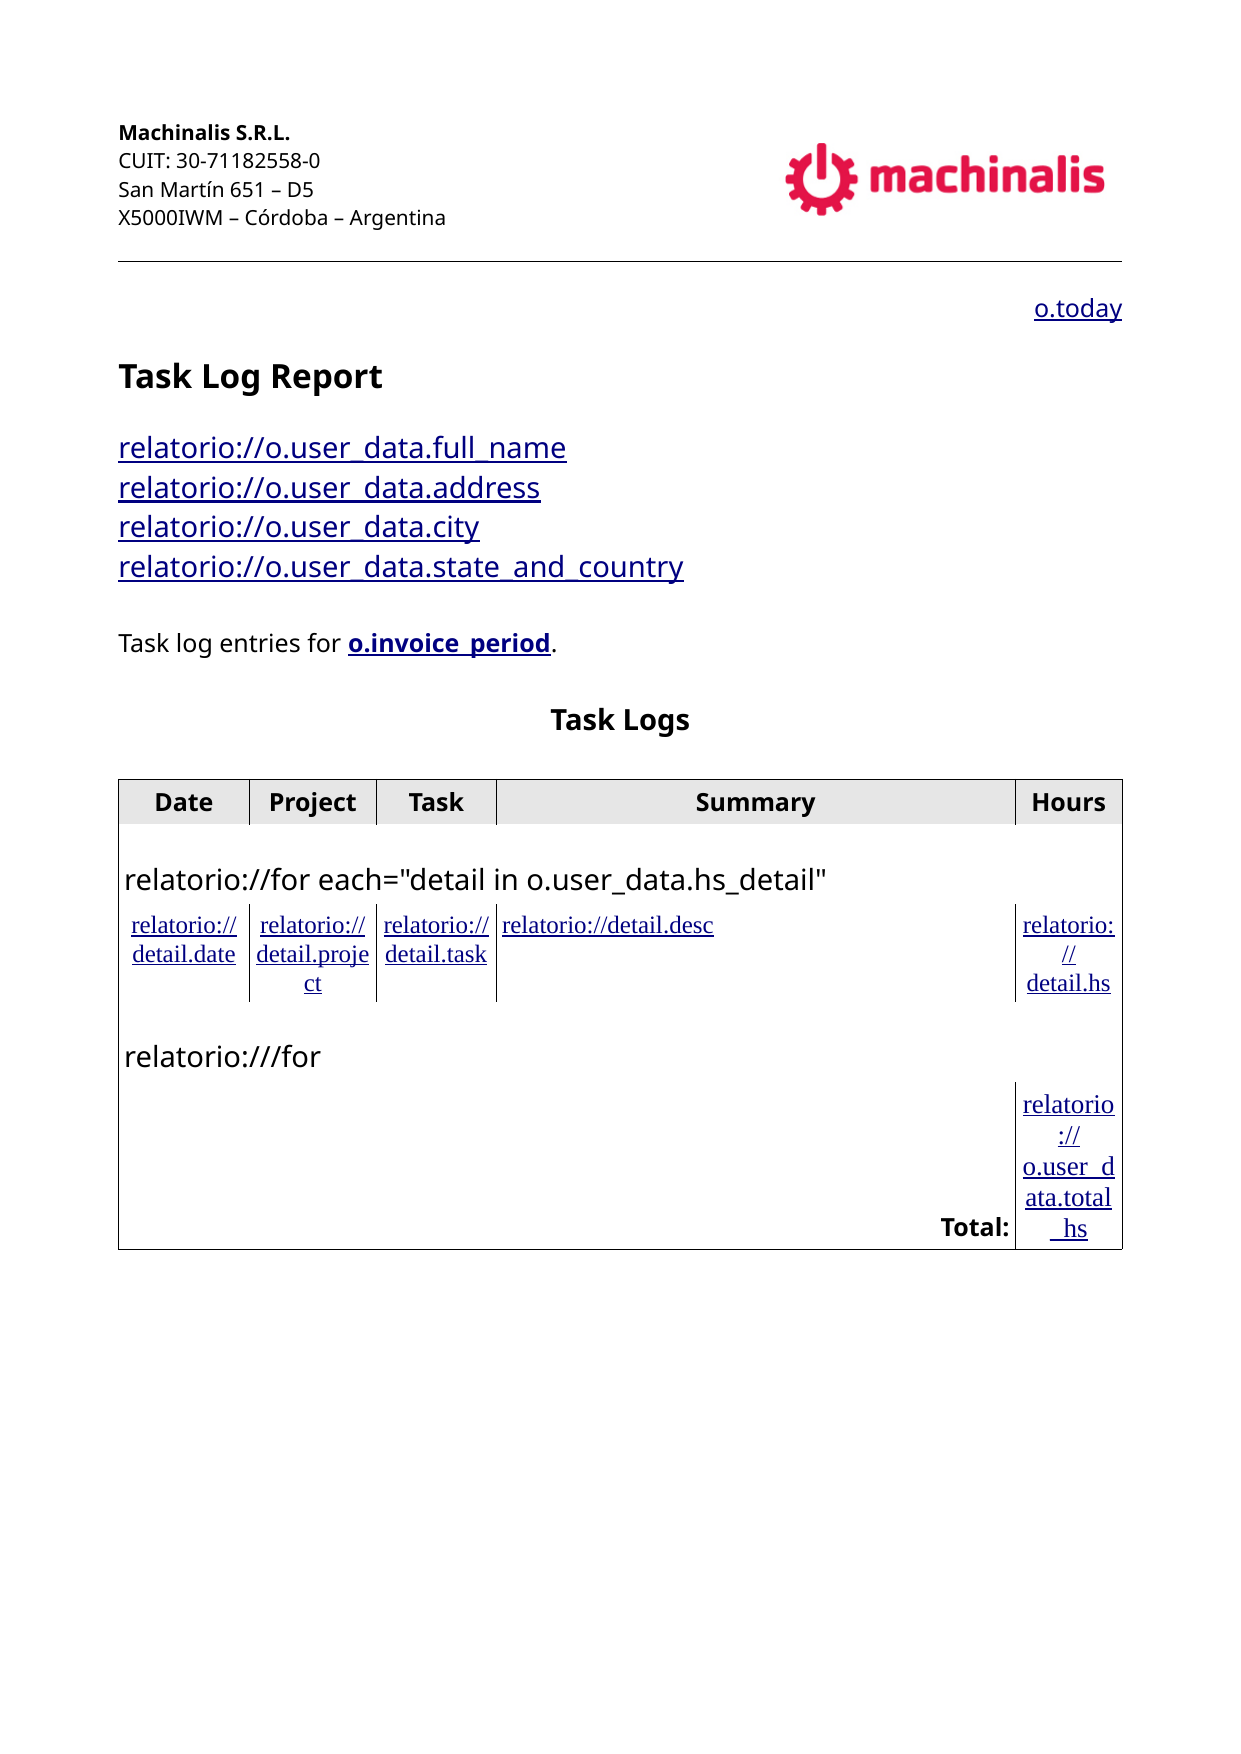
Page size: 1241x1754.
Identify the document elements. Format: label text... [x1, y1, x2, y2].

table_cell relatorio://detail.project [250, 904, 376, 1002]
text Task Logs [118, 699, 1122, 739]
table_cell Total: [119, 1082, 1015, 1249]
table_cell relatorio://o.user_data.total_hs [1016, 1082, 1122, 1249]
table_header Hours [1016, 780, 1122, 824]
table_cell relatorio://detail.desc [497, 904, 1015, 1002]
table_header Date [119, 780, 249, 824]
table_cell relatorio://detail.hs [1016, 904, 1122, 1002]
text relatorio://o.user_data.city [118, 507, 1122, 546]
table_header Task [377, 780, 496, 824]
table_header Project [250, 780, 376, 824]
text o.today [118, 290, 1122, 324]
text relatorio://o.user_data.state_and_country [118, 546, 1122, 586]
text Task Log Report [118, 353, 1122, 398]
text relatorio://o.user_data.address [118, 467, 1122, 507]
text relatorio://o.user_data.full_name [118, 427, 1122, 467]
text Task log entries for o.invoice_period. [118, 626, 1122, 660]
table_cell relatorio:///for [119, 1002, 1122, 1082]
table_header Summary [497, 780, 1015, 824]
table_cell relatorio://detail.task [377, 904, 496, 1002]
table_cell relatorio://for each="detail in o.user_data.hs_detail" [119, 825, 1122, 904]
table_cell relatorio://detail.date [119, 904, 249, 1002]
picture [770, 127, 1121, 230]
